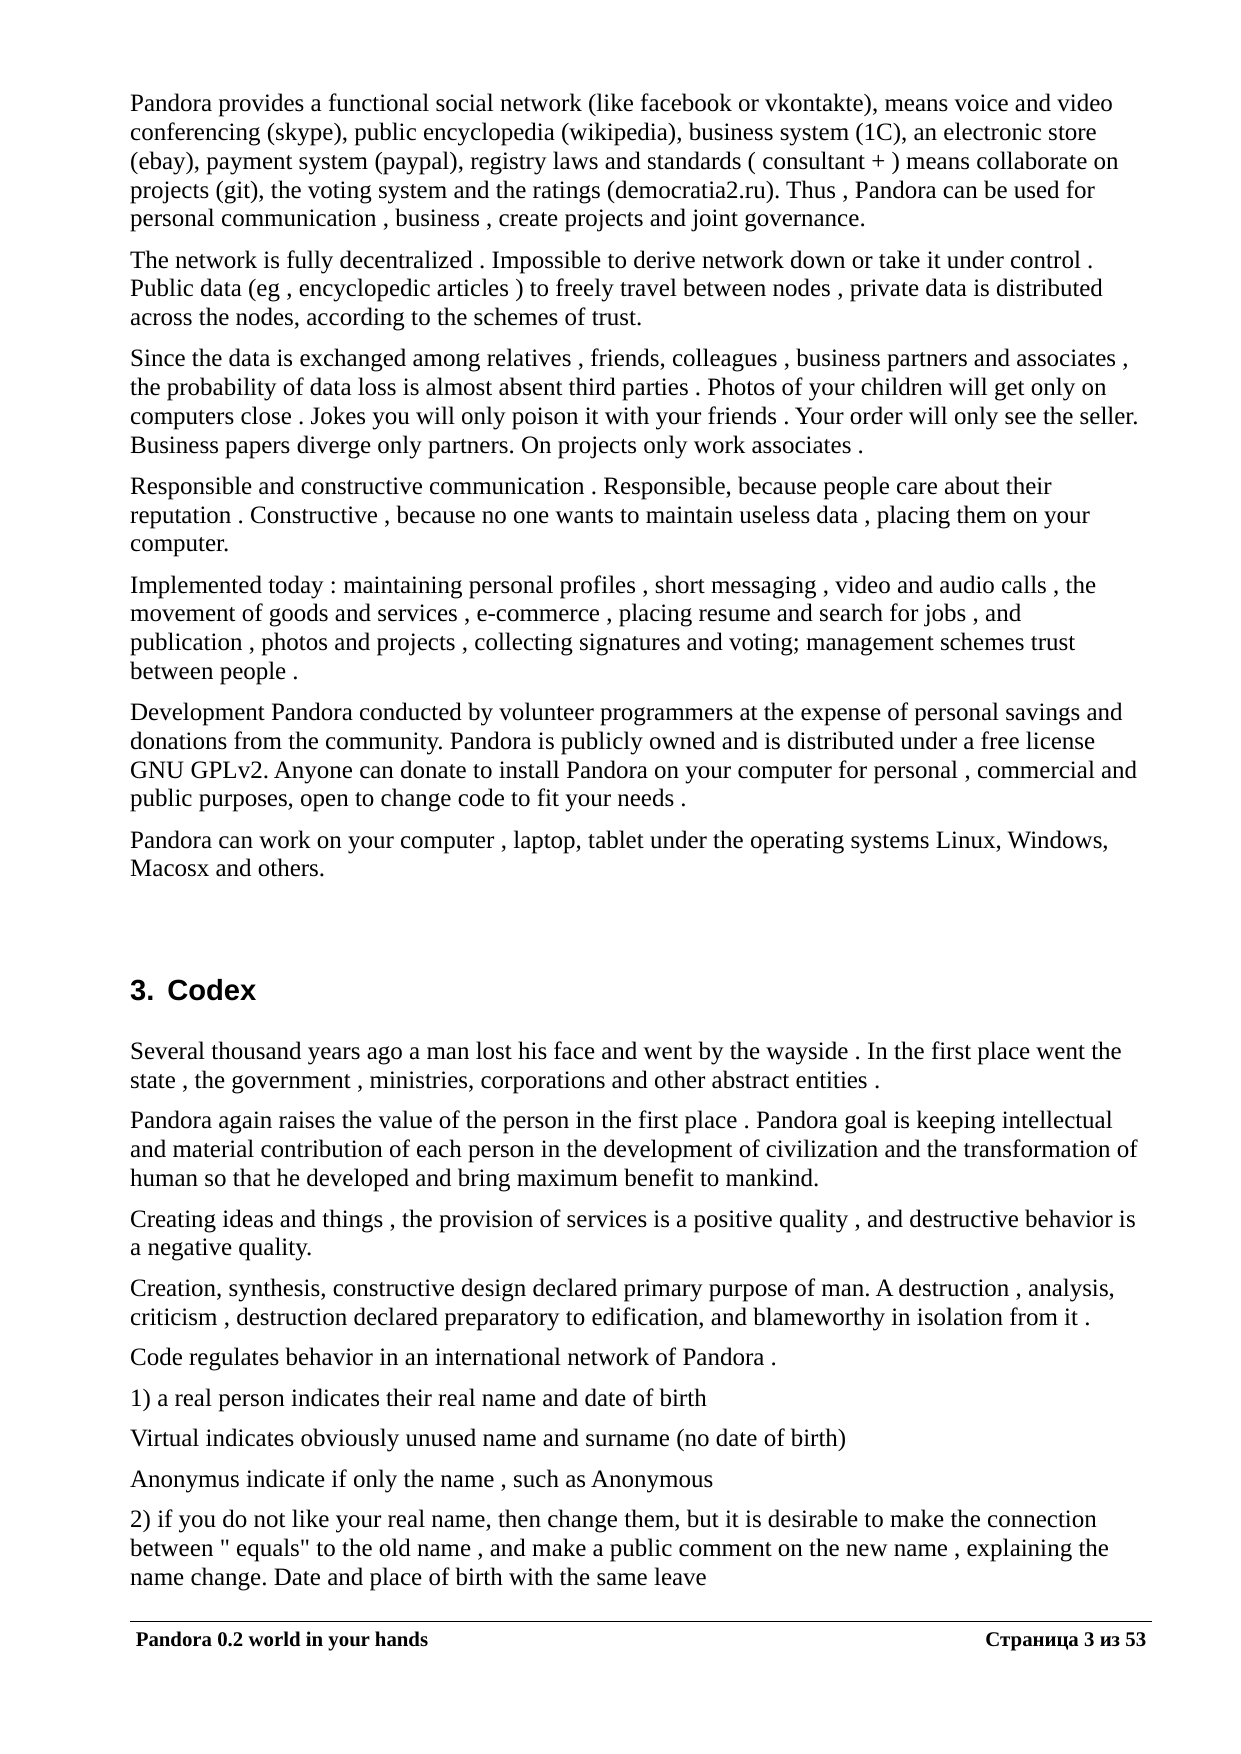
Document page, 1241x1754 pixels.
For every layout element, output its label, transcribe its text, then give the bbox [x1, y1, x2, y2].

text Creation, synthesis, constructive design declared primary purpose of man. A destruction , analysis, criticism , destruction declared preparatory to edification, and blameworthy in isolation from it . [130, 1273, 1152, 1330]
text Code regulates behavior in an international network of Pandora . [130, 1342, 1152, 1371]
text Implemented today : maintaining personal profiles , short messaging , video and audio calls , the movement of goods and services , e-commerce , placing resume and search for jobs , and publication , photos and projects , collecting signatures and voting; management schemes trust between people . [130, 570, 1152, 685]
text 2) if you do not like your real name, then change them, but it is desirable to make the connection between " equals" to the old name , and make a public comment on the new name , explaining the name change. Date and place of birth with the same leave [130, 1504, 1152, 1591]
text Pandora again raises the value of the person in the first place . Pandora goal is keeping intellectual and material contribution of each person in the development of civilization and the transformation of human so that he developed and bring maximum benefit to mankind. [130, 1106, 1152, 1192]
text Anonymus indicate if only the name , such as Anonymous [130, 1464, 1152, 1492]
text Creating ideas and things , the provision of services is a positive quality , and destructive behavior is a negative quality. [130, 1204, 1152, 1261]
text Since the data is exchanged among relatives , friends, colleagues , business partners and associates , the probability of data loss is almost absent third parties . Photos of your children will get only on computers close . Jokes you will only poison it with your friends . Your order will only see the seller. Business papers diverge only partners. On projects only work associates . [130, 343, 1152, 458]
text Responsible and constructive communication . Responsible, because people care about their reputation . Constructive , because no one wants to maintain useless data , placing them on your computer. [130, 471, 1152, 557]
text 1) a real person indicates their real name and date of birth [130, 1383, 1152, 1411]
text Virtual indicates obviously unused name and surname (no date of birth) [130, 1423, 1152, 1452]
text Development Pandora conducted by volunteer programmers at the expense of personal savings and donations from the community. Pandora is publicly owned and is distributed under a free license GNU GPLv2. Anyone can donate to install Pandora on your computer for personal , commercial and public purposes, open to change code to fit your needs . [130, 697, 1152, 812]
text Pandora provides a functional social network (like facebook or vkontakte), means voice and video conferencing (skype), public encyclopedia (wikipedia), business system (1C), an electronic store (ebay), payment system (paypal), registry laws and standards ( consultant + ) means collaborate on projects (git), the voting system and the ratings (democratia2.ru). Thus , Pandora can be used for personal communication , business , create projects and joint governance. [130, 88, 1152, 232]
text Several thousand years ago a man lost his face and went by the wayside . In the first place went the state , the government , ministries, corporations and other abstract entities . [130, 1036, 1152, 1094]
text The network is fully decentralized . Impossible to derive network down or take it under control . Public data (eg , encyclopedic articles ) to freely travel between nodes , private data is distributed across the nodes, according to the schemes of trust. [130, 245, 1152, 331]
subtitle Codex [130, 973, 1152, 1006]
text Pandora can work on your computer , laptop, tablet under the operating systems Linux, Windows, Macosx and others. [130, 825, 1152, 882]
